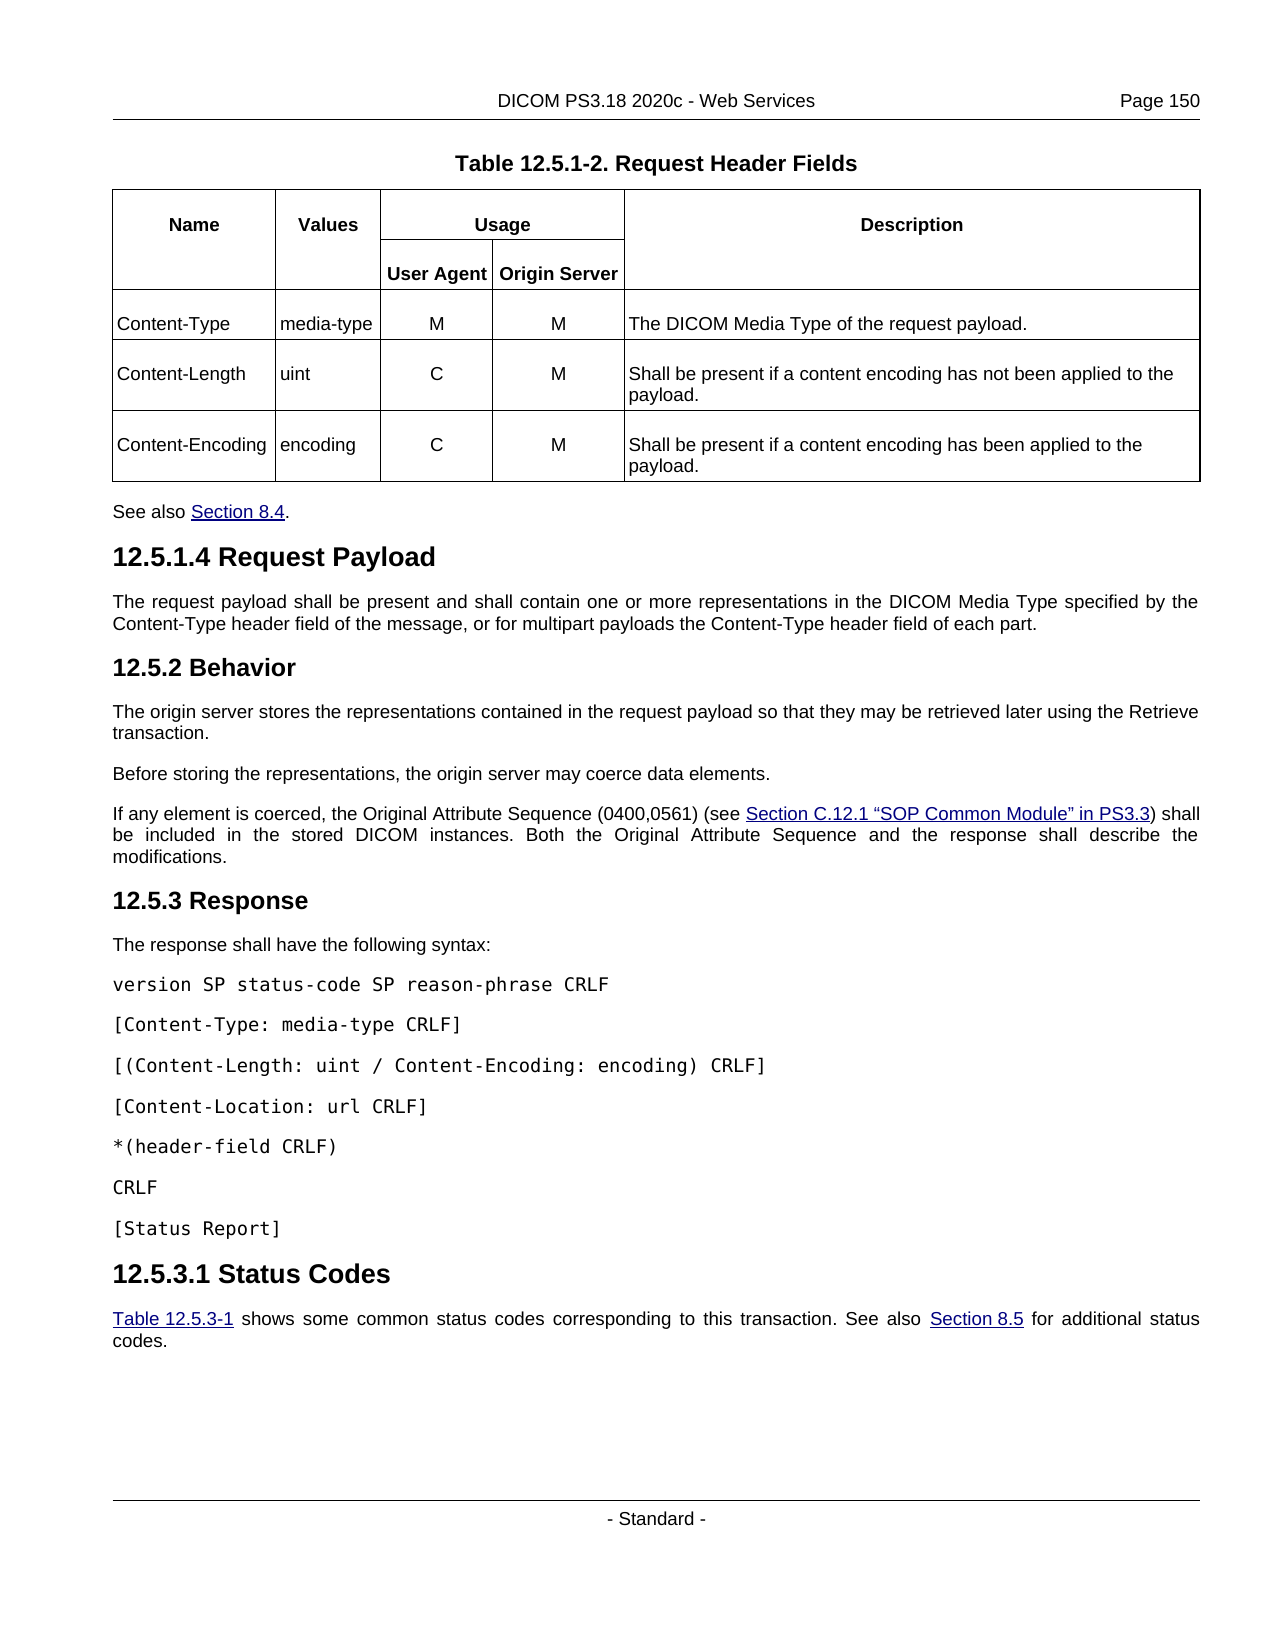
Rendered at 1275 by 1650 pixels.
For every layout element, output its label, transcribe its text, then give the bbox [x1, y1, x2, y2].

table_cell M [493, 290, 624, 338]
table_cell M [493, 340, 624, 410]
text [Status Report] [112, 1218, 1200, 1239]
text 12.5.2 Behavior [112, 653, 1200, 682]
table_cell Content-Type [113, 290, 275, 338]
table_cell Shall be present if a content encoding has not been applied to the payload. [625, 340, 1199, 410]
table_header Values [276, 190, 380, 289]
text [(Content-Length: uint / Content-Encoding: encoding) CRLF] [112, 1055, 1200, 1077]
table_cell uint [276, 340, 380, 410]
text 12.5.1.4 Request Payload [112, 541, 1200, 572]
table_cell Content-Length [113, 340, 275, 410]
text 12.5.3.1 Status Codes [112, 1258, 1200, 1289]
text version SP status-code SP reason-phrase CRLF [112, 974, 1200, 996]
table_cell C [381, 411, 492, 481]
table_cell Origin Server [493, 240, 624, 289]
text Before storing the representations, the origin server may coerce data elements. [112, 762, 1200, 784]
table_cell C [381, 340, 492, 410]
text CRLF [112, 1177, 1200, 1199]
table_cell M [493, 411, 624, 481]
table_cell M [381, 290, 492, 338]
text [Content-Type: media-type CRLF] [112, 1014, 1200, 1036]
table_header Description [625, 190, 1199, 289]
table_header Name [113, 190, 275, 289]
table_header Usage [381, 190, 624, 239]
text If any element is coerced, the Original Attribute Sequence (0400,0561) (see Section C.12.1 “SOP Common Module” in PS3.3) shall be included in the stored DICOM instances. Both the Original Attribute Sequence and the response shall describe the modifications. [112, 803, 1200, 867]
text The origin server stores the representations contained in the request payload so that they may be retrieved later using the Retrieve transaction. [112, 700, 1200, 743]
text See also Section 8.4. [112, 501, 1200, 522]
text 12.5.3 Response [112, 886, 1200, 915]
text Table 12.5.3-1 shows some common status codes corresponding to this transaction. See also Section 8.5 for additional status codes. [112, 1308, 1200, 1351]
text Table 12.5.1-2. Request Header Fields [112, 150, 1200, 176]
text [Content-Location: url CRLF] [112, 1096, 1200, 1118]
table_cell Shall be present if a content encoding has been applied to the payload. [625, 411, 1199, 481]
text The request payload shall be present and shall contain one or more representations in the DICOM Media Type specified by the Content-Type header field of the message, or for multipart payloads the Content-Type header field of each part. [112, 591, 1200, 634]
table_cell encoding [276, 411, 380, 481]
table_cell Content-Encoding [113, 411, 275, 481]
text *(header-field CRLF) [112, 1136, 1200, 1158]
table_cell User Agent [381, 240, 492, 289]
table_cell media-type [276, 290, 380, 338]
table_cell The DICOM Media Type of the request payload. [625, 290, 1199, 338]
text The response shall have the following syntax: [112, 933, 1200, 955]
